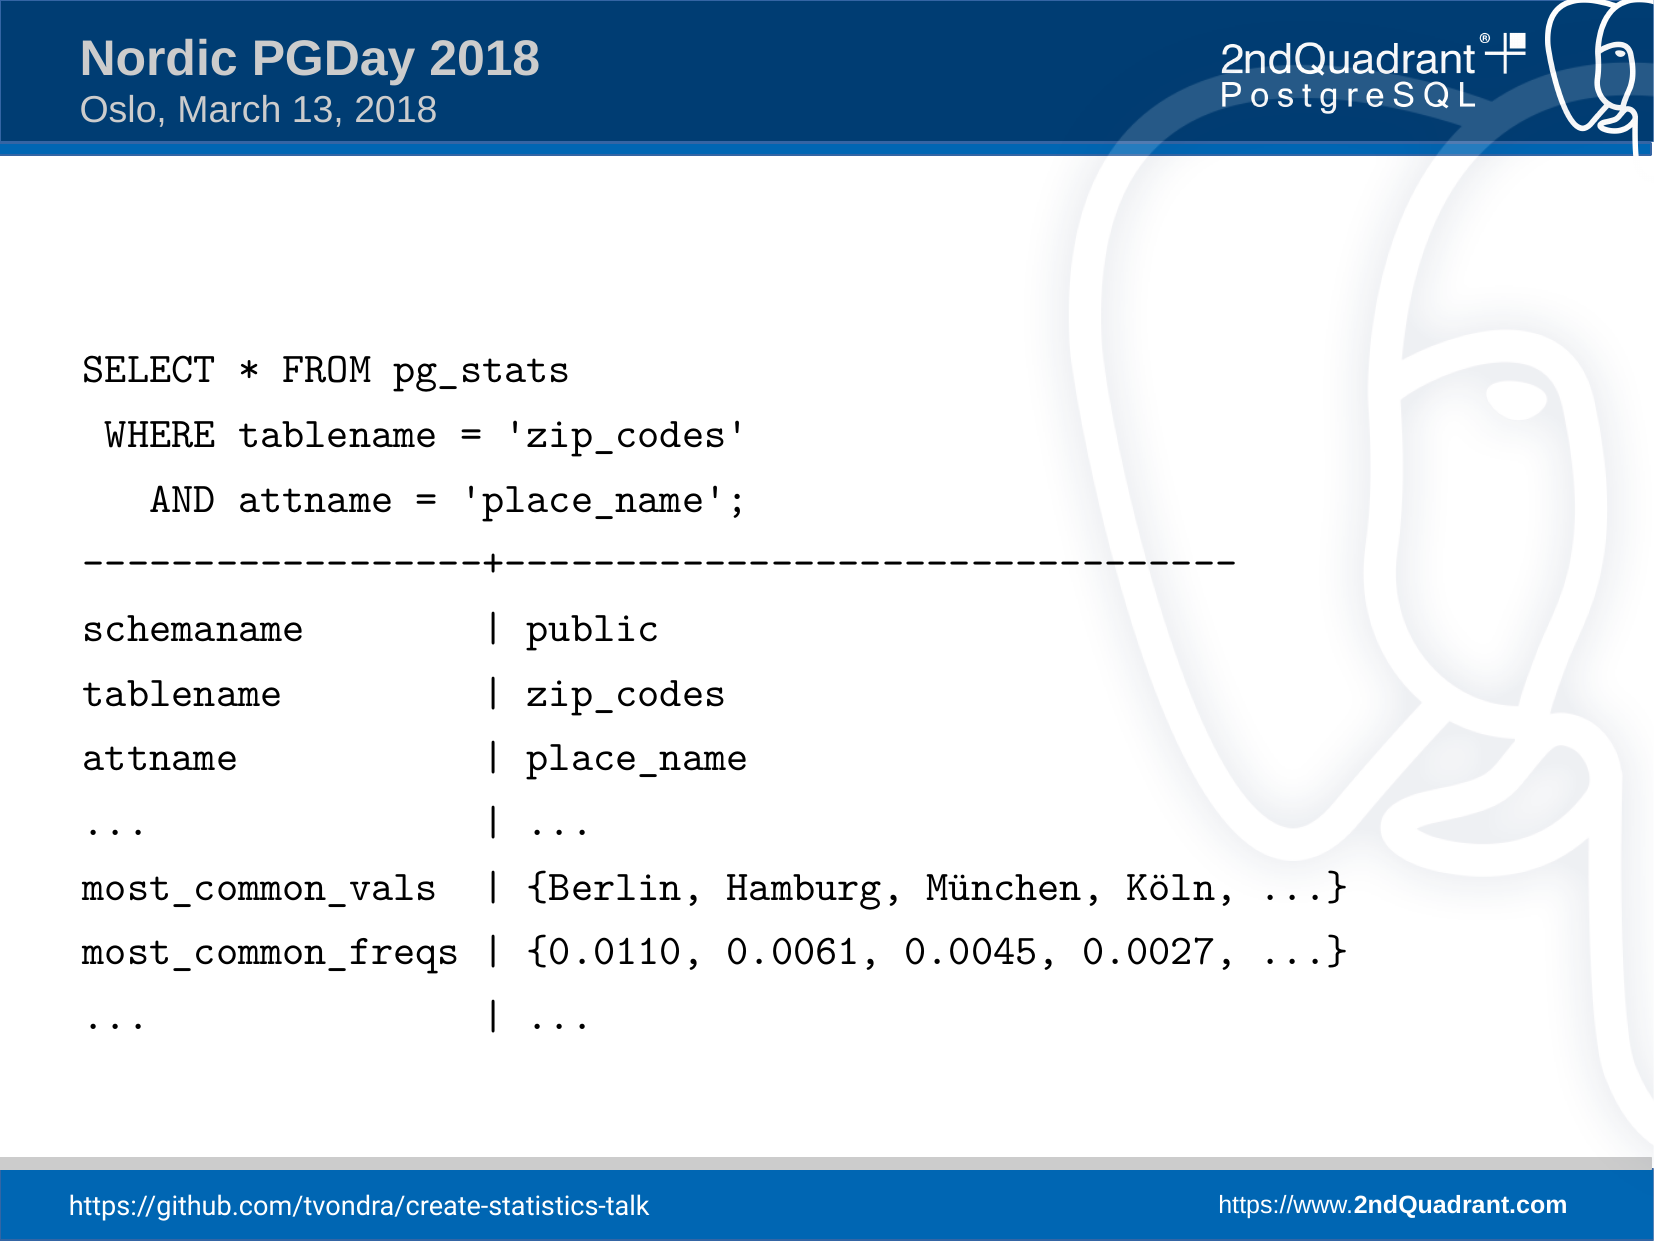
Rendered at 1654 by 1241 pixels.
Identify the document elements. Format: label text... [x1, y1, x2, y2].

picture [632, 0, 1654, 1241]
list SELECT * FROM pg_stats WHERE tablename = 'zip_codes' AND attname = 'place_name'; ------------------+--------------------------------- schemaname | public tablename | zip_codes attname | place_name ... | ... most_common_vals | {Berlin, Hamburg, München, Köln, ...} most_common_freqs | {0.0110, 0.0061, 0.0045, 0.0027, ...} ... | ... [82, 331, 1571, 1051]
